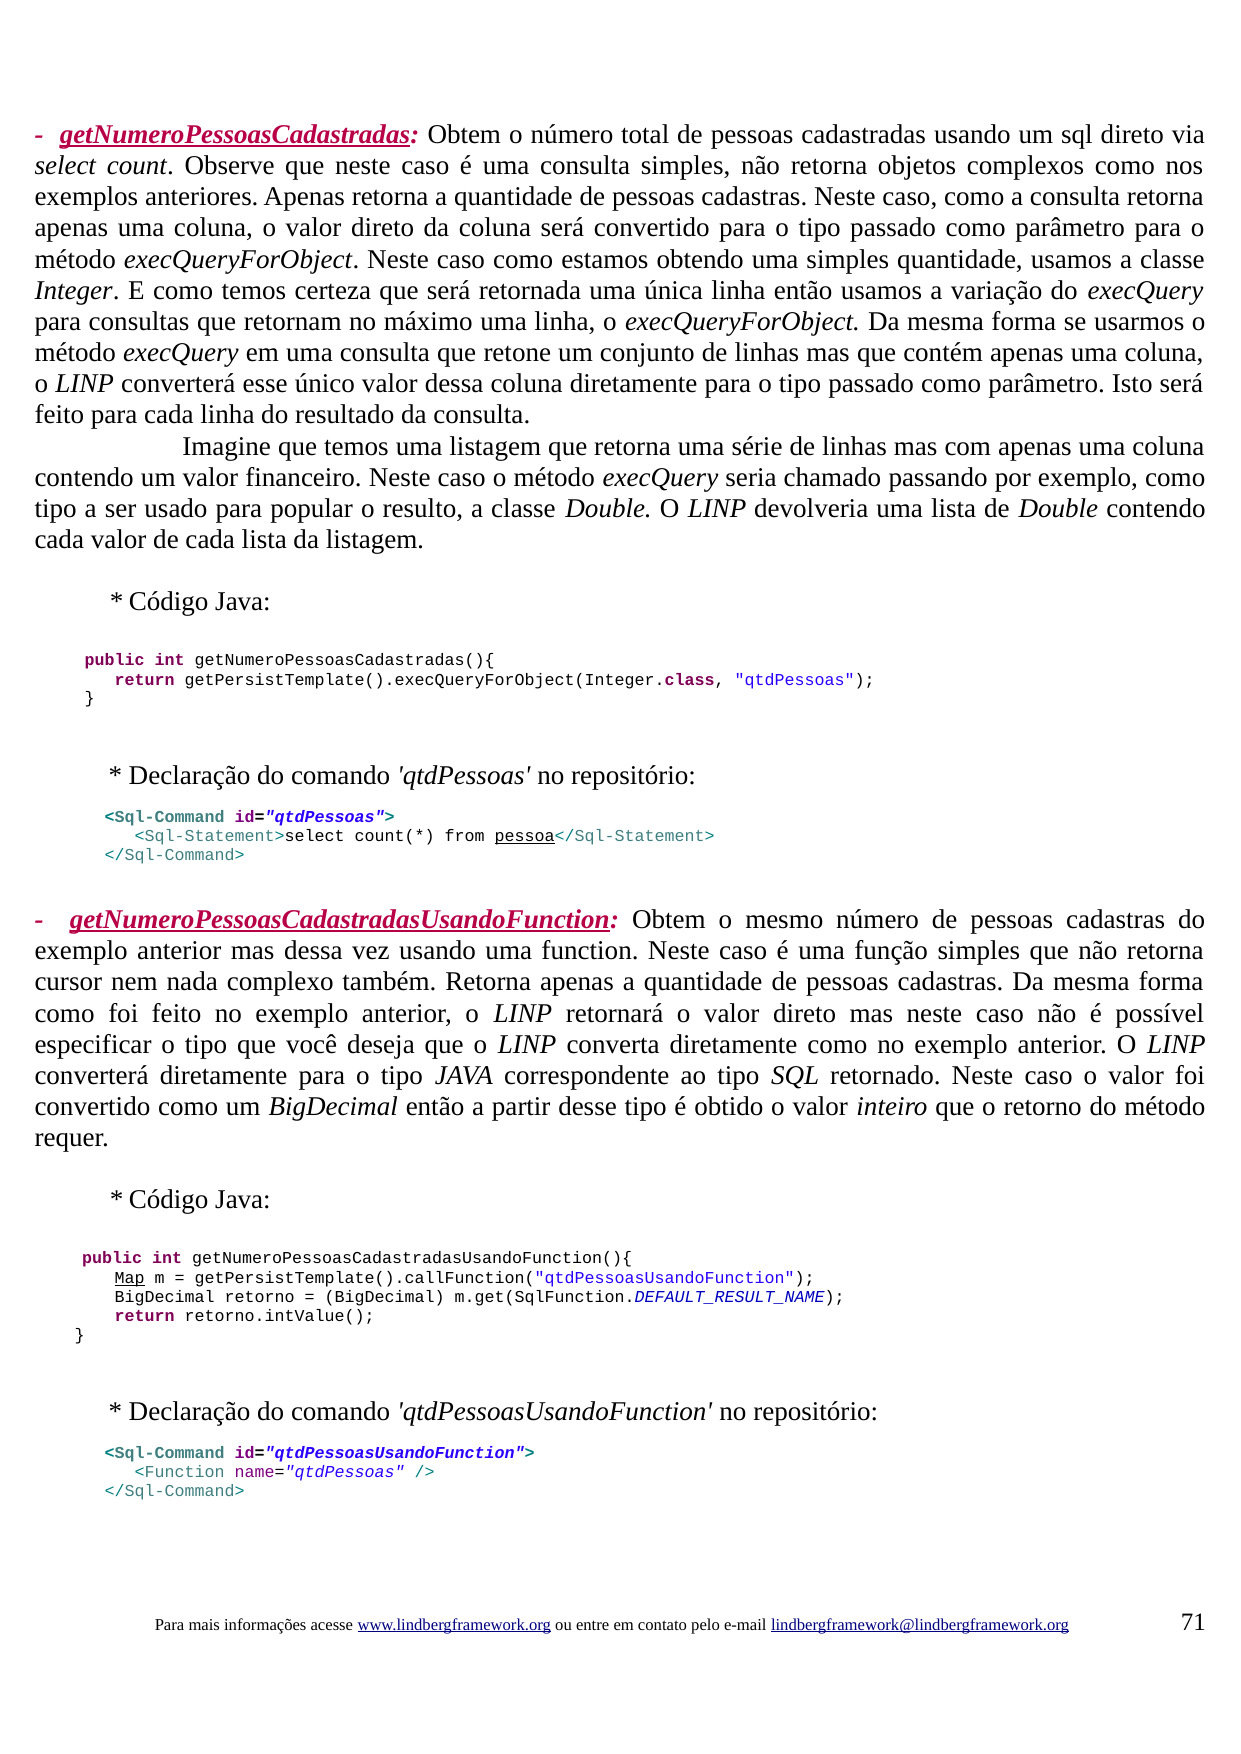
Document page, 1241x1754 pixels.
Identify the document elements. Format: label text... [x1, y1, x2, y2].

text - getNumeroPessoasCadastradas: Obtem o número total de pessoas cadastradas usando um sql direto via select count. Observe que neste caso é uma consulta simples, não retorna objetos complexos como nos exemplos anteriores. Apenas retorna a quantidade de pessoas cadastras. Neste caso, como a consulta retorna apenas uma coluna, o valor direto da coluna será convertido para o tipo passado como parâmetro para o método execQueryForObject. Neste caso como estamos obtendo uma simples quantidade, usamos a classe Integer. E como temos certeza que será retornada uma única linha então usamos a variação do execQuery para consultas que retornam no máximo uma linha, o execQueryForObject. Da mesma forma se usarmos o método execQuery em uma consulta que retone um conjunto de linhas mas que contém apenas uma coluna, o LINP converterá esse único valor dessa coluna diretamente para o tipo passado como parâmetro. Isto será feito para cada linha do resultado da consulta. [34, 118, 1206, 429]
text </Sql-Command> [34, 1483, 1206, 1501]
text BigDecimal retorno = (BigDecimal) m.get(SqlFunction.DEFAULT_RESULT_NAME); [34, 1288, 1206, 1307]
text return getPersistTemplate().execQueryForObject(Integer.class, "qtdPessoas"); [34, 671, 1206, 690]
text <Sql-Command id="qtdPessoas"> [34, 809, 1206, 828]
text <Function name="qtdPessoas" /> [34, 1464, 1206, 1483]
text Imagine que temos uma listagem que retorna uma série de linhas mas com apenas uma coluna contendo um valor financeiro. Neste caso o método execQuery seria chamado passando por exemplo, como tipo a ser usado para popular o resulto, a classe Double. O LINP devolveria uma lista de Double contendo cada valor de cada lista da listagem. [34, 429, 1206, 554]
text <Sql-Command id="qtdPessoasUsandoFunction"> [34, 1445, 1206, 1464]
text * Declaração do comando 'qtdPessoasUsandoFunction' no repositório: [34, 1395, 1206, 1426]
text } [34, 690, 1206, 709]
text public int getNumeroPessoasCadastradas(){ [34, 648, 1206, 671]
text * Código Java: [34, 585, 1206, 616]
text } [34, 1326, 1206, 1345]
text Map m = getPersistTemplate().callFunction("qtdPessoasUsandoFunction"); [34, 1269, 1206, 1288]
text - getNumeroPessoasCadastradasUsandoFunction: Obtem o mesmo número de pessoas cadastras do exemplo anterior mas dessa vez usando uma function. Neste caso é uma função simples que não retorna cursor nem nada complexo também. Retorna apenas a quantidade de pessoas cadastras. Da mesma forma como foi feito no exemplo anterior, o LINP retornará o valor direto mas neste caso não é possível especificar o tipo que você deseja que o LINP converta diretamente como no exemplo anterior. O LINP converterá diretamente para o tipo JAVA correspondente ao tipo SQL retornado. Neste caso o valor foi convertido como um BigDecimal então a partir desse tipo é obtido o valor inteiro que o retorno do método requer. [34, 903, 1206, 1152]
text * Declaração do comando 'qtdPessoas' no repositório: [34, 759, 1206, 790]
text </Sql-Command> [34, 847, 1206, 866]
text public int getNumeroPessoasCadastradasUsandoFunction(){ [34, 1246, 1206, 1269]
text return retorno.intValue(); [34, 1307, 1206, 1326]
text * Código Java: [34, 1183, 1206, 1215]
text <Sql-Statement>select count(*) from pessoa</Sql-Statement> [34, 828, 1206, 847]
